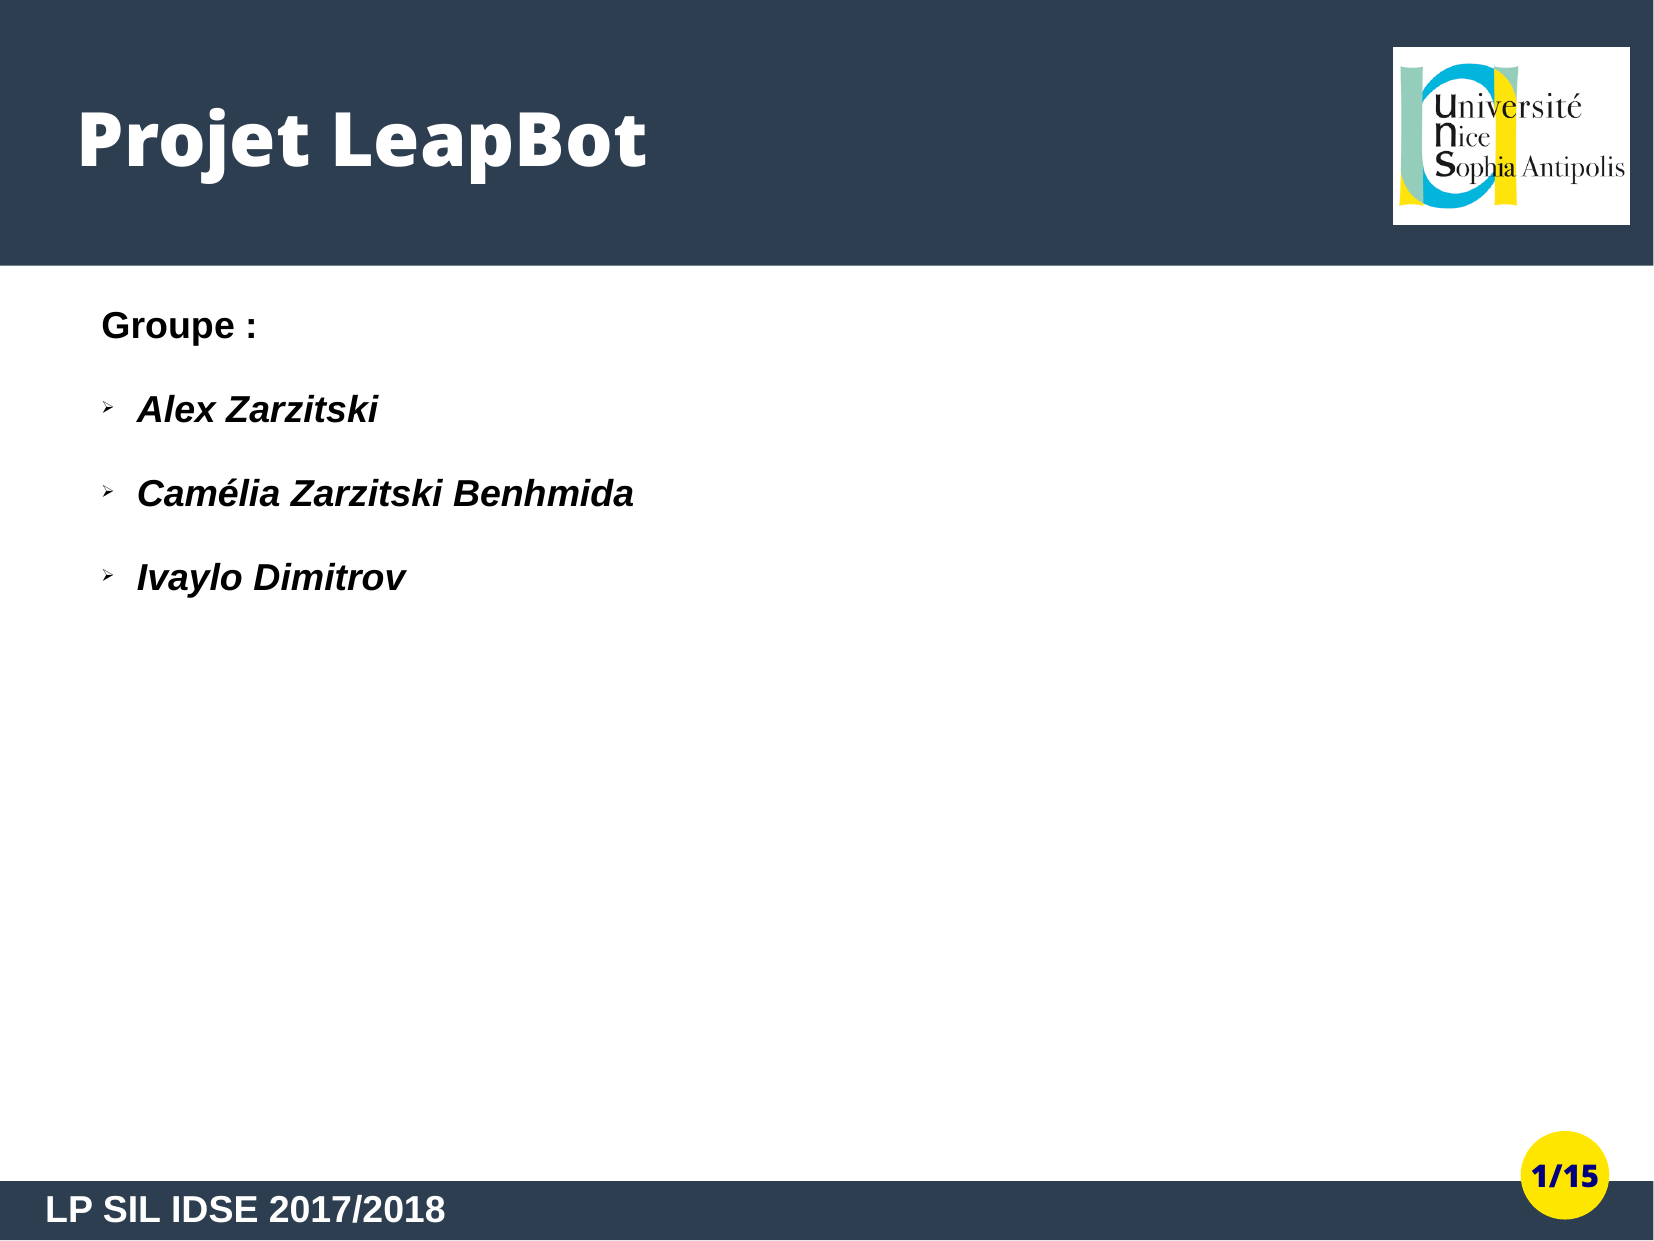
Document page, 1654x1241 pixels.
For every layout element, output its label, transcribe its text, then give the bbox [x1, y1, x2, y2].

title Projet LeapBot [76, 33, 1373, 241]
picture [1393, 47, 1630, 225]
text_box Groupe : Alex Zarzitski Camélia Zarzitski Benhmida Ivaylo Dimitrov [86, 297, 650, 607]
